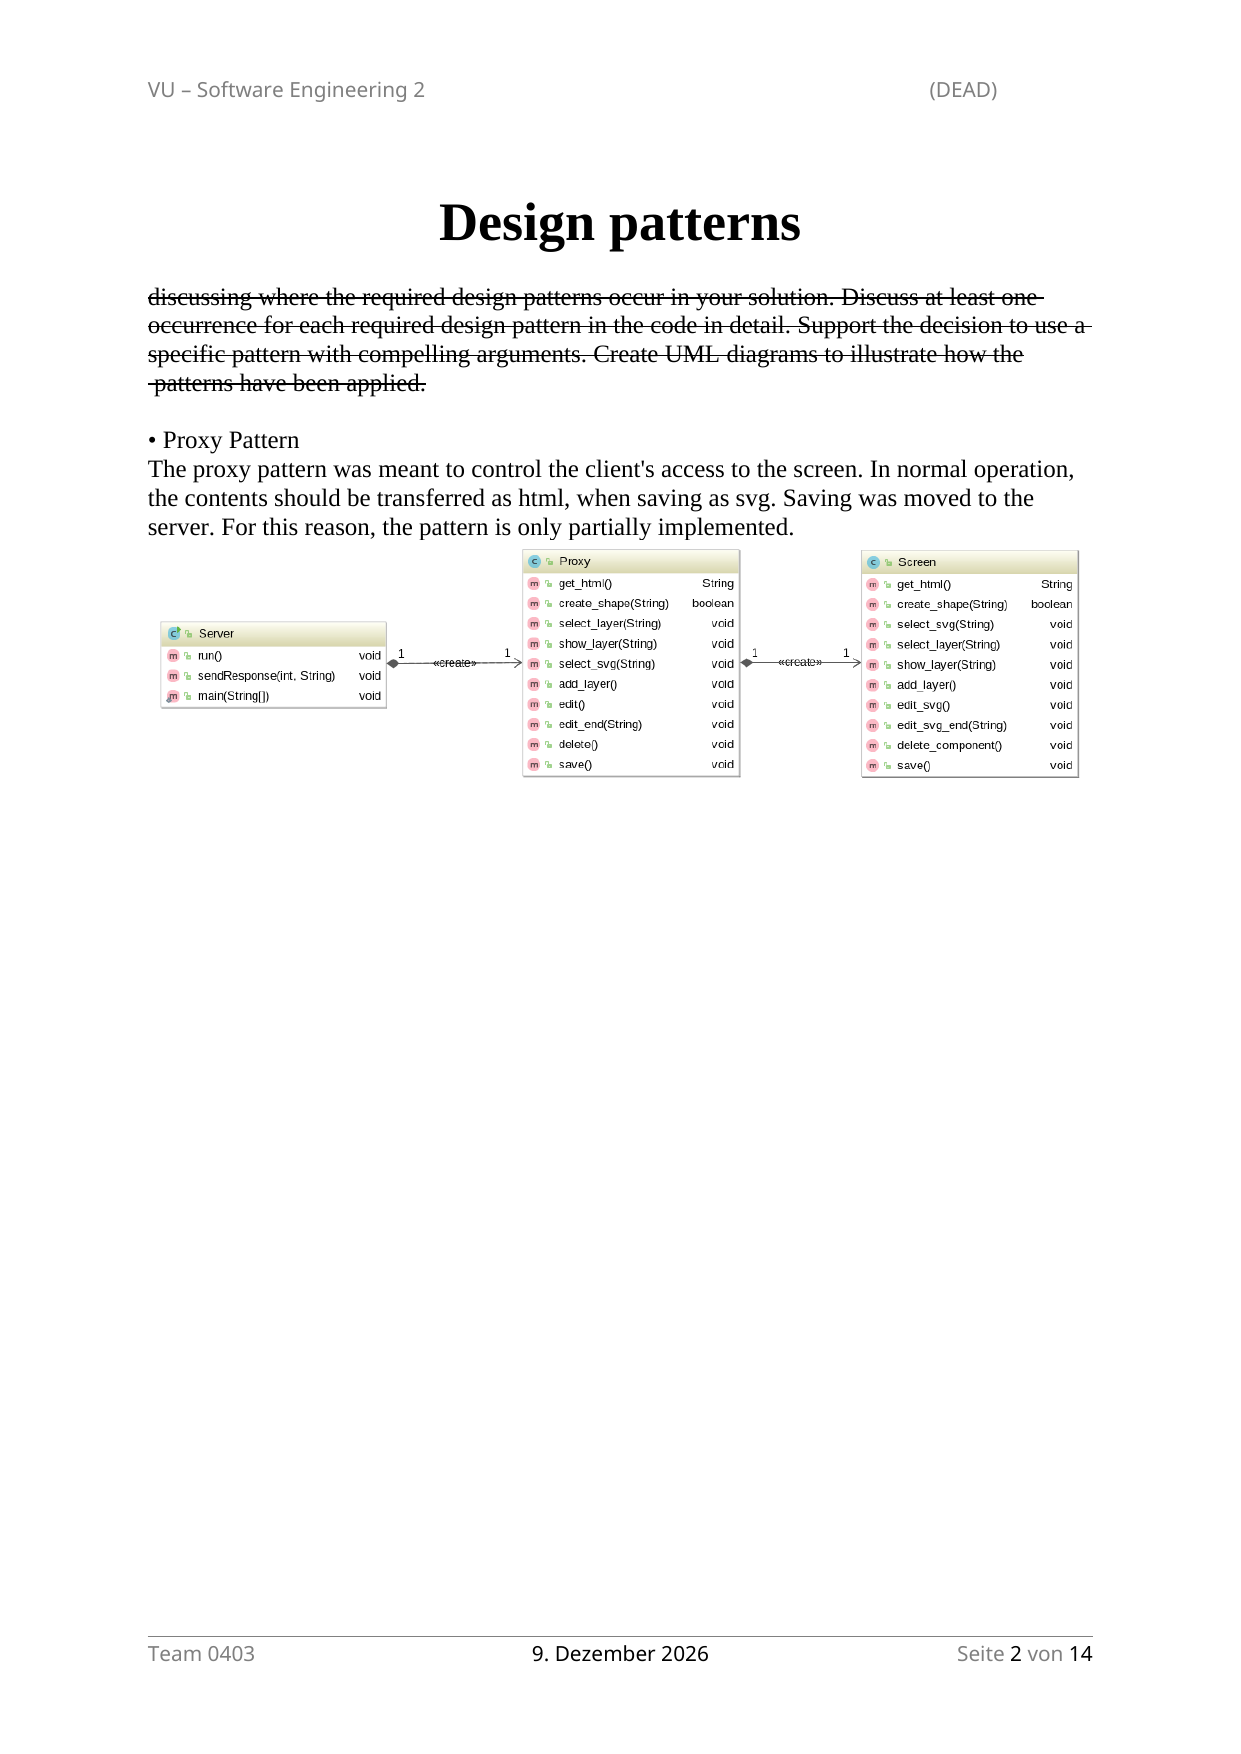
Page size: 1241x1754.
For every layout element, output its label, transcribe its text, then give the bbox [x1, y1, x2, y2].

text The proxy pattern was meant to control the client's access to the screen. In normal operation, the contents should be transferred as html, when saving as svg. Saving was moved to the server. For this reason, the pattern is only partially implemented. [148, 454, 1093, 540]
subtitle Design patterns [148, 190, 1093, 252]
text discussing where the required design patterns occur in your solution. Discuss at least one occurrence for each required design pattern in the code in detail. Support the decision to use a specific pattern with compelling arguments. Create UML diagrams to illustrate how the [148, 282, 1093, 368]
text patterns have been applied. [148, 368, 1093, 397]
text • Proxy Pattern [148, 425, 1093, 454]
